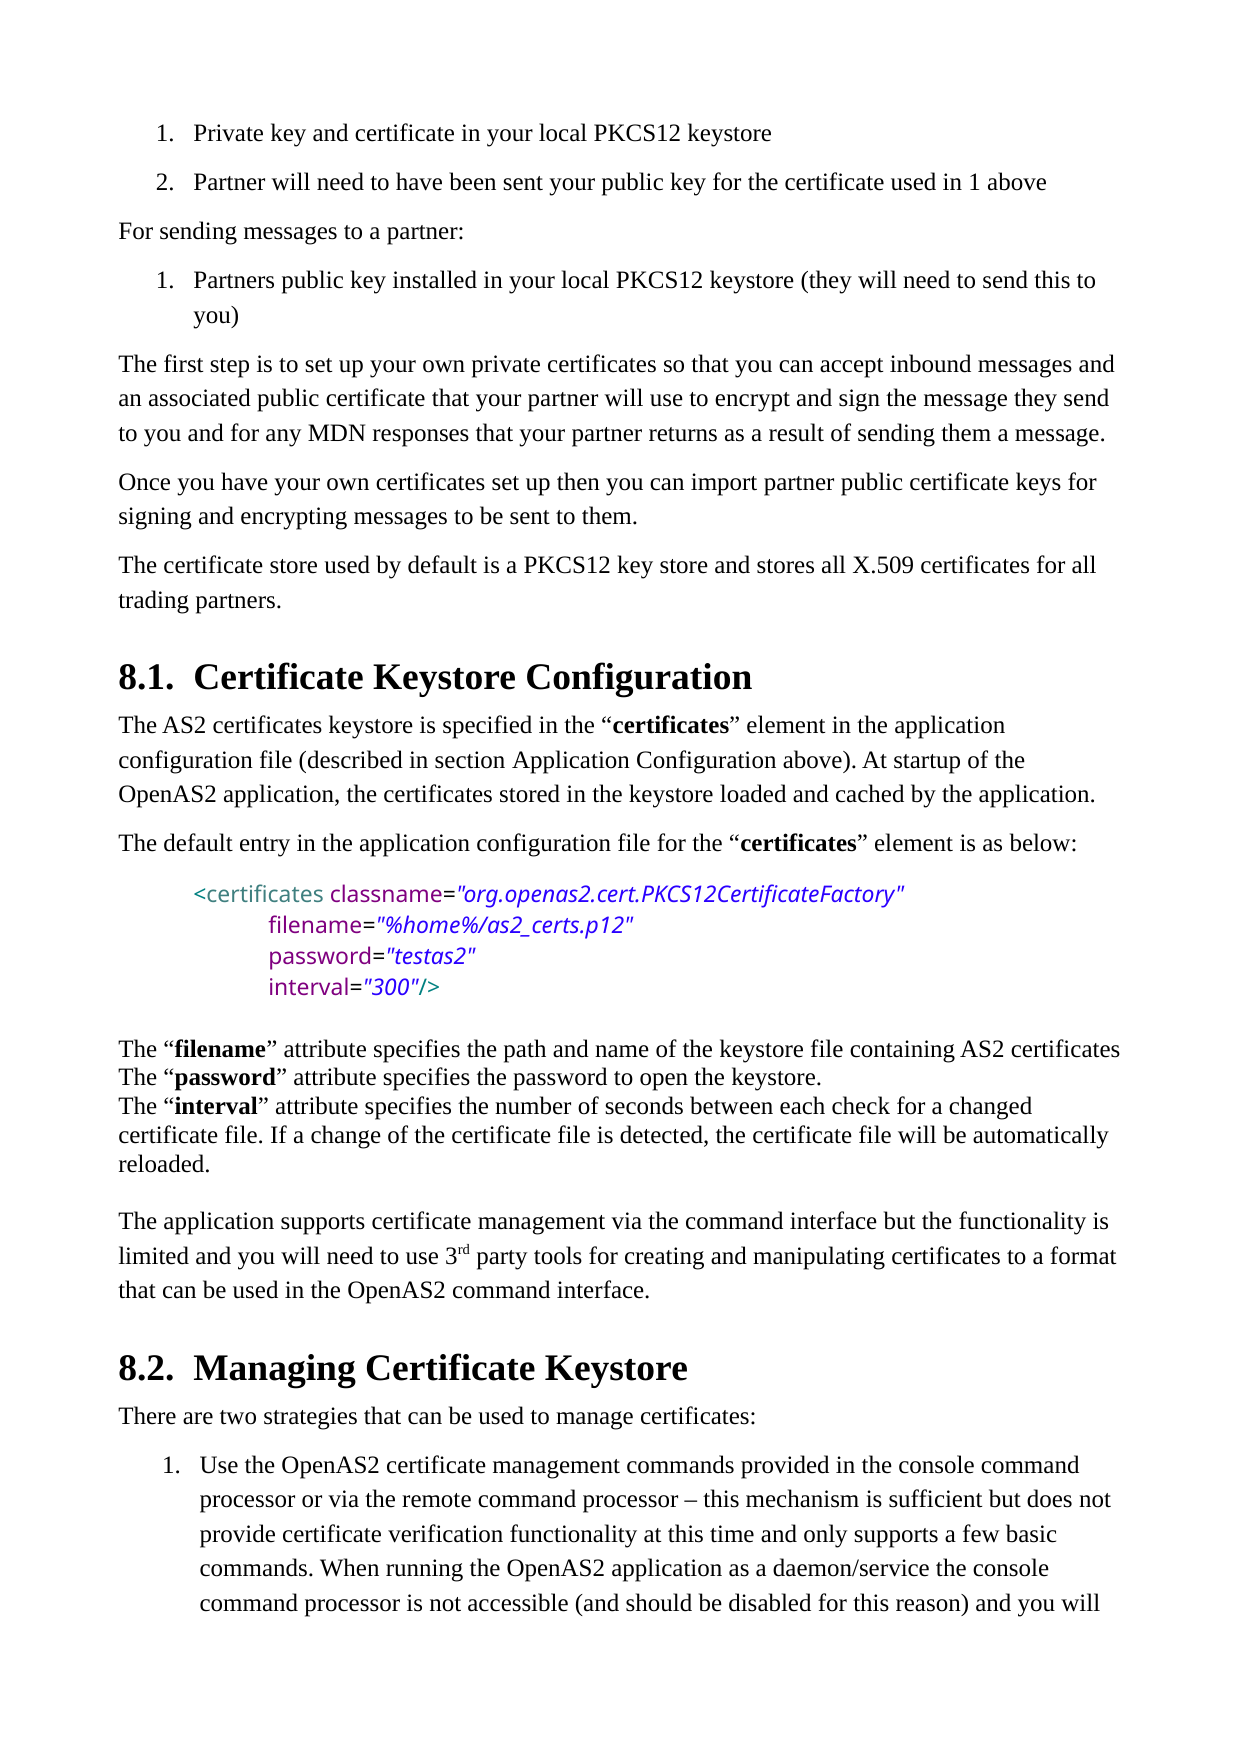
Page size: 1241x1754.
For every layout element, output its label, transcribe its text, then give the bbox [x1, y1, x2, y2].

list Private key and certificate in your local PKCS12 keystore [156, 118, 1122, 147]
text The certificate store used by default is a PKCS12 key store and stores all X.509 certificates for all trading partners. [118, 550, 1122, 614]
text Once you have your own certificates set up then you can import partner public certificate keys for signing and encrypting messages to be sent to them. [118, 467, 1122, 530]
text The first step is to set up your own private certificates so that you can accept inbound messages and an associated public certificate that your partner will use to encrypt and sign the message they send to you and for any MDN responses that your partner returns as a result of sending them a message. [118, 349, 1122, 447]
subtitle Managing Certificate Keystore [118, 1345, 1122, 1388]
text There are two strategies that can be used to manage certificates: [118, 1401, 1122, 1429]
list Partner will need to have been sent your public key for the certificate used in 1 above [156, 167, 1122, 196]
text The default entry in the application configuration file for the “certificates” element is as below: [118, 828, 1122, 857]
text For sending messages to a partner: [118, 216, 1122, 245]
list Partners public key installed in your local PKCS12 keystore (they will need to send this to you) [156, 265, 1122, 328]
text filename="%home%/as2_certs.p12" [118, 909, 1122, 940]
text The “password” attribute specifies the password to open the keystore. [118, 1062, 1122, 1091]
list Use the OpenAS2 certificate management commands provided in the console command processor or via the remote command processor – this mechanism is sufficient but does not provide certificate verification functionality at this time and only supports a few basic commands. When running the OpenAS2 application as a daemon/service the console command processor is not accessible (and should be disabled for this reason) and you will [162, 1450, 1122, 1616]
text <certificates classname="org.openas2.cert.PKCS12CertificateFactory" [118, 877, 1122, 909]
text The “filename” attribute specifies the path and name of the keystore file containing AS2 certificates [118, 1034, 1122, 1062]
text password="testas2" [118, 940, 1122, 971]
subtitle Certificate Keystore Configuration [118, 655, 1122, 698]
text The application supports certificate management via the command interface but the functionality is limited and you will need to use 3rd party tools for creating and manipulating certificates to a format that can be used in the OpenAS2 command interface. [118, 1206, 1122, 1304]
text interval="300"/> [118, 971, 1122, 1002]
text The AS2 certificates keystore is specified in the “certificates” element in the application configuration file (described in section Application Configuration above). At startup of the OpenAS2 application, the certificates stored in the keystore loaded and cached by the application. [118, 710, 1122, 808]
text The “interval” attribute specifies the number of seconds between each check for a changed certificate file. If a change of the certificate file is detected, the certificate file will be automatically reloaded. [118, 1091, 1122, 1177]
